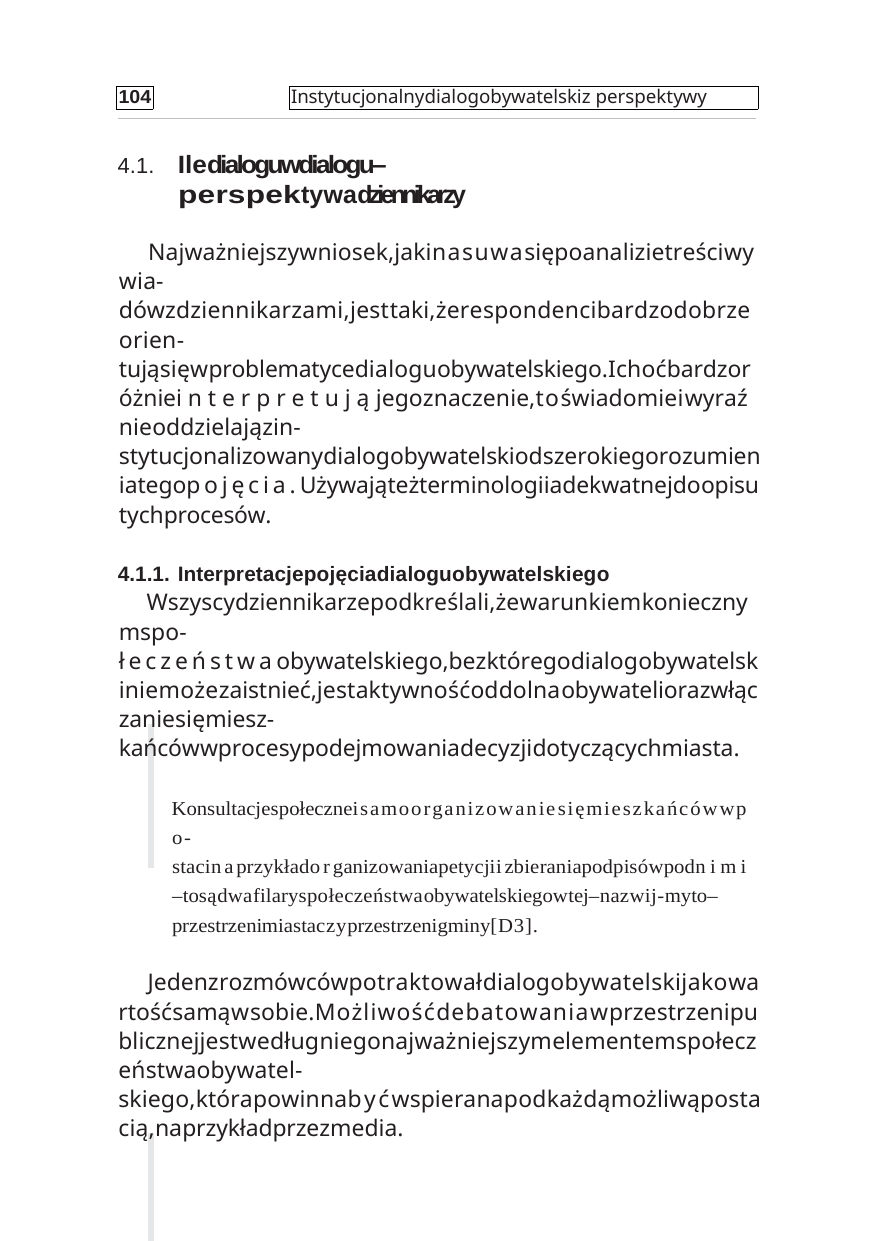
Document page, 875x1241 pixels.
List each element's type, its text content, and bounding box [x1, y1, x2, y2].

list Interpretacjepojęciadialoguobywatelskiego [118, 562, 772, 586]
subtitle Iledialoguwdialogu–perspektywadziennikarzy [117, 150, 489, 208]
text Jedenzrozmówcówpotraktowałdialogobywatelskijakowartośćsamąwsobie.Możliwośćdebatowaniawprzestrzenipublicznejjestwedługniegonajważniejszymelementemspołeczeństwaobywatel-skiego,którapowinnabyćwspieranapodkażdąmożliwąpostacią,naprzykładprzezmedia. [118, 967, 762, 1142]
text Wszyscydziennikarzepodkreślali,żewarunkiemkoniecznymspo-łeczeństwaobywatelskiego,bezktóregodialogobywatelskiniemożezaistnieć,jestaktywnośćoddolnaobywateliorazwłączaniesięmiesz-kańcówwprocesypodejmowaniadecyzjidotyczącychmiasta. [118, 587, 762, 762]
text Najważniejszywniosek,jakinasuwasiępoanalizietreściwywia-dówzdziennikarzami,jesttaki,żerespondencibardzodobrzeorien-tująsięwproblematycedialoguobywatelskiego.Ichoćbardzoróżnieinterpretująjegoznaczenie,toświadomieiwyraźnieoddzielajązin-stytucjonalizowanydialogobywatelskiodszerokiegorozumieniategopojęcia.Używająteżterminologiiadekwatnejdoopisutychprocesów. [119, 237, 762, 529]
text Konsultacjespołeczneisamoorganizowaniesięmieszkańcówwpo-stacinaprzykładorganizowaniapetycjiizbieraniapodpisówpodnimi–tosądwafilaryspołeczeństwaobywatelskiegowtej–nazwij-myto–przestrzenimiastaczyprzestrzenigminy[D3]. [171, 797, 758, 936]
